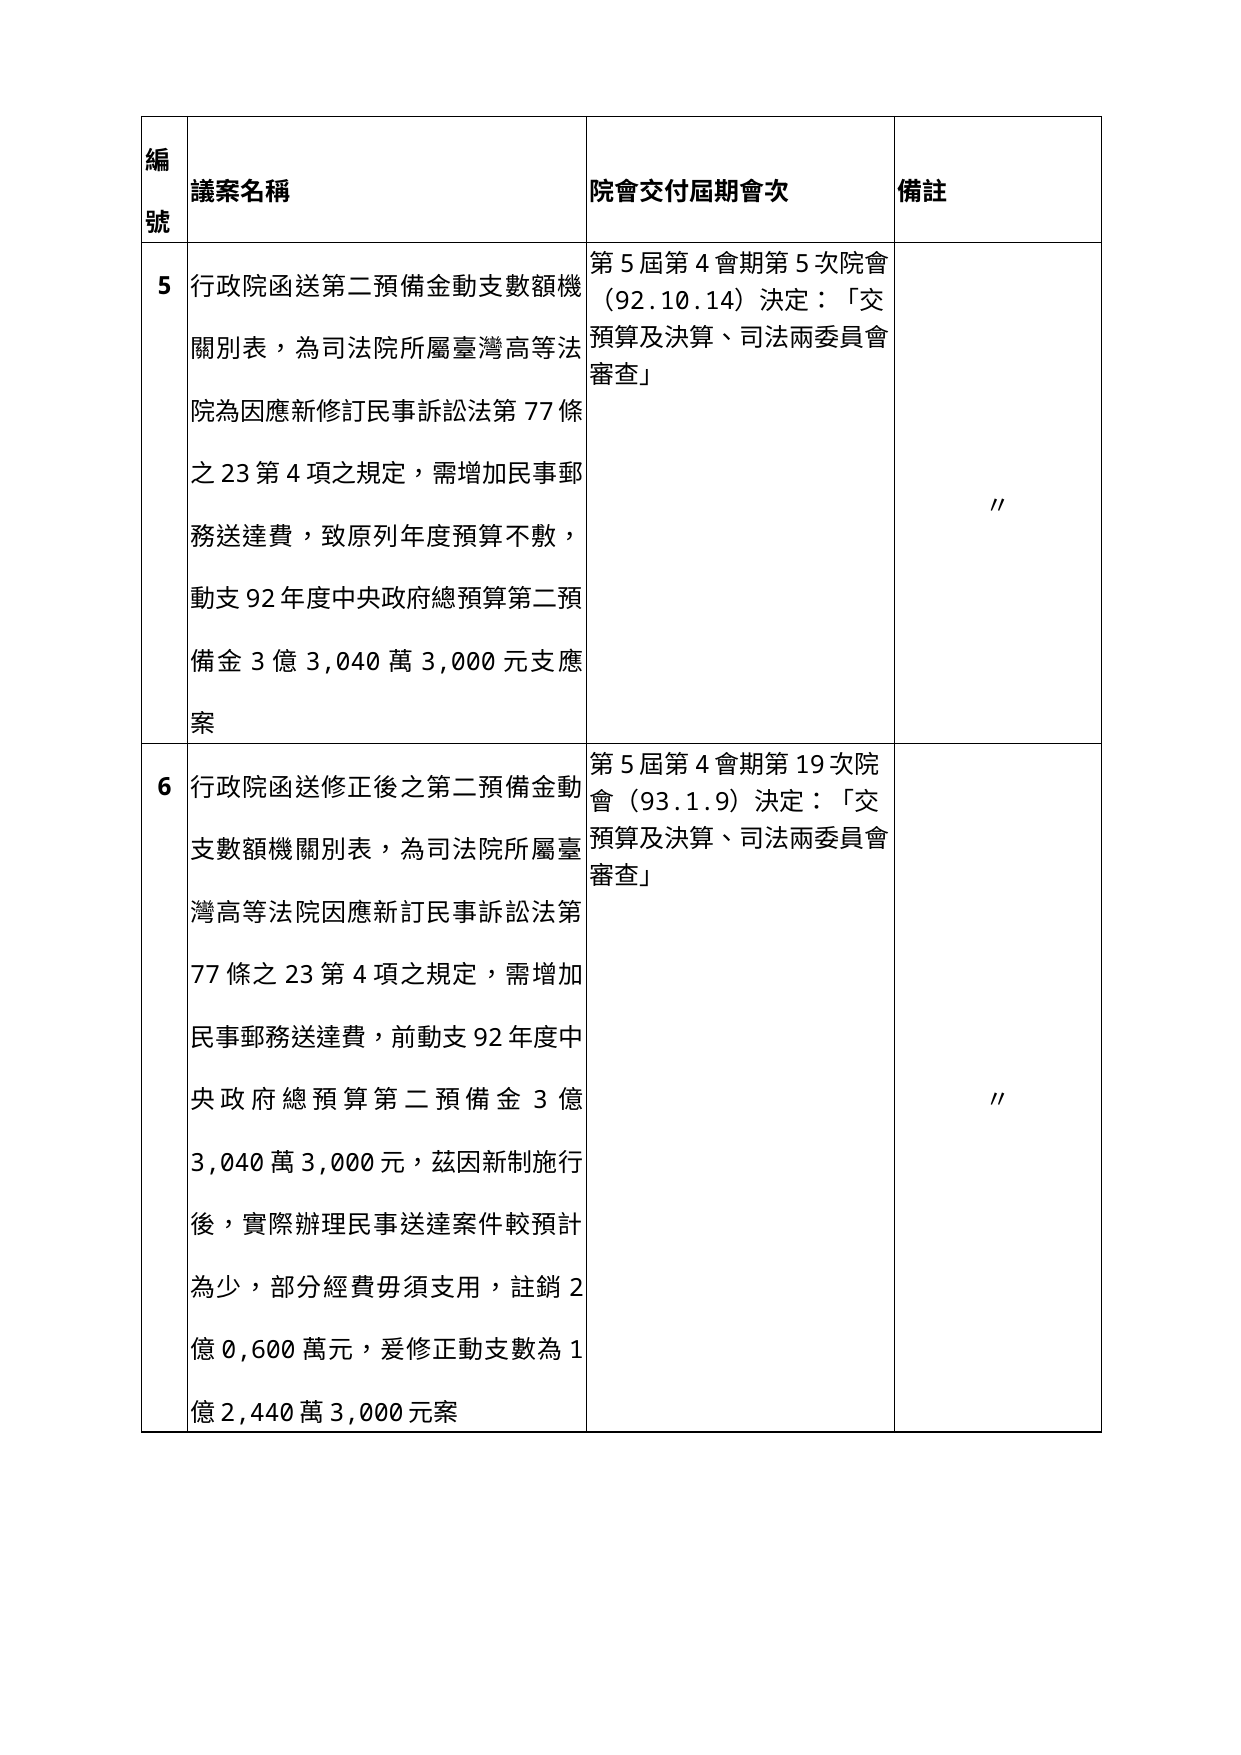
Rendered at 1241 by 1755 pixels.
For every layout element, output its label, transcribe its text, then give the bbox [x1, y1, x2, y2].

table_cell 行政院函送第二預備金動支數額機關別表，為司法院所屬臺灣高等法院為因應新修訂民事訴訟法第77條之23第4項之規定，需增加民事郵務送達費，致原列年度預算不敷，動支92年度中央政府總預算第二預備金3億3,040萬3,000元支應案 [188, 243, 586, 743]
table_cell 〃 [895, 243, 1101, 743]
table_cell 行政院函送修正後之第二預備金動支數額機關別表，為司法院所屬臺灣高等法院因應新訂民事訴訟法第77條之23第4項之規定，需增加民事郵務送達費，前動支92年度中央政府總預算第二預備金3億3,040萬3,000元，茲因新制施行後，實際辦理民事送達案件較預計為少，部分經費毋須支用，註銷2億0,600萬元，爰修正動支數為1億2,440萬3,000元案 [188, 744, 586, 1431]
table_cell 6 [142, 744, 187, 1431]
table_cell 5 [142, 243, 187, 743]
table_header 院會交付屆期會次 [587, 117, 894, 242]
table_cell 〃 [895, 744, 1101, 1431]
table_cell 第5屆第4會期第19次院會（93.1.9）決定：「交預算及決算、司法兩委員會審查」 [587, 744, 894, 1431]
table_header 議案名稱 [188, 117, 586, 242]
table_cell 第5屆第4會期第5次院會（92.10.14）決定：「交預算及決算、司法兩委員會審查」 [587, 243, 894, 743]
table_header 編號 [142, 117, 187, 242]
table_header 備註 [895, 117, 1101, 242]
